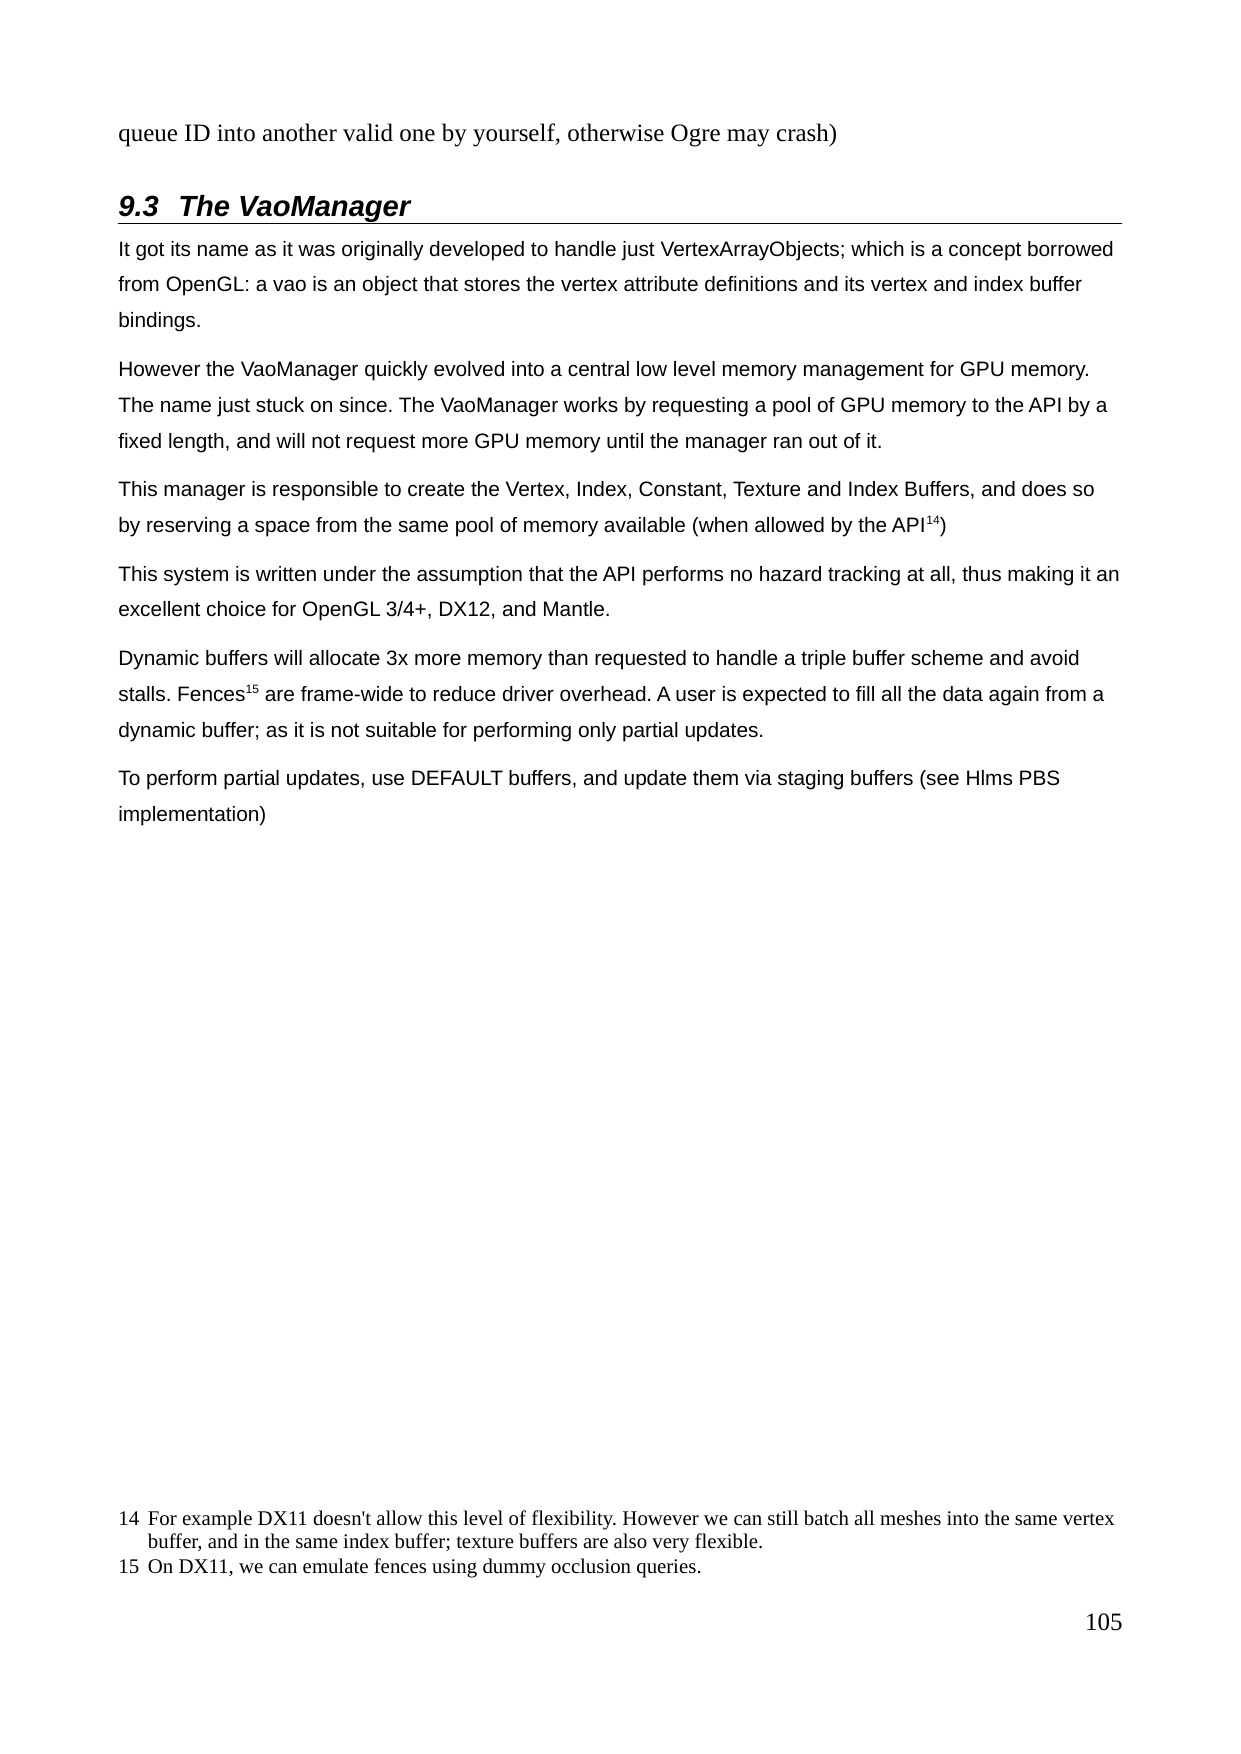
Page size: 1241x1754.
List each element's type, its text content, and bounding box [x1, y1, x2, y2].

text To perform partial updates, use DEFAULT buffers, and update them via staging buffers (see Hlms PBS implementation) [118, 766, 1122, 826]
text This manager is responsible to create the Vertex, Index, Constant, Texture and Index Buffers, and does so by reserving a space from the same pool of memory available (when allowed by the API) [118, 477, 1122, 537]
subtitle The VaoManager [118, 189, 1122, 223]
text However the VaoManager quickly evolved into a central low level memory management for GPU memory. The name just stuck on since. The VaoManager works by requesting a pool of GPU memory to the API by a fixed length, and will not request more GPU memory until the manager ran out of it. [118, 357, 1122, 452]
text This system is written under the assumption that the API performs no hazard tracking at all, thus making it an excellent choice for OpenGL 3/4+, DX12, and Mantle. [118, 561, 1122, 621]
text It got its name as it was originally developed to handle just VertexArrayObjects; which is a concept borrowed from OpenGL: a vao is an object that stores the vertex attribute definitions and its vertex and index buffer bindings. [118, 236, 1122, 332]
text queue ID into another valid one by yourself, otherwise Ogre may crash) [118, 118, 1122, 147]
text Dynamic buffers will allocate 3x more memory than requested to handle a triple buffer scheme and avoid stalls. Fences are frame-wide to reduce driver overhead. A user is expected to fill all the data again from a dynamic buffer; as it is not suitable for performing only partial updates. [118, 646, 1122, 742]
text On DX11, we can emulate fences using dummy occlusion queries. [118, 1553, 1122, 1578]
text For example DX11 doesn't allow this level of flexibility. However we can still batch all meshes into the same vertex buffer, and in the same index buffer; texture buffers are also very flexible. [118, 1505, 1122, 1553]
